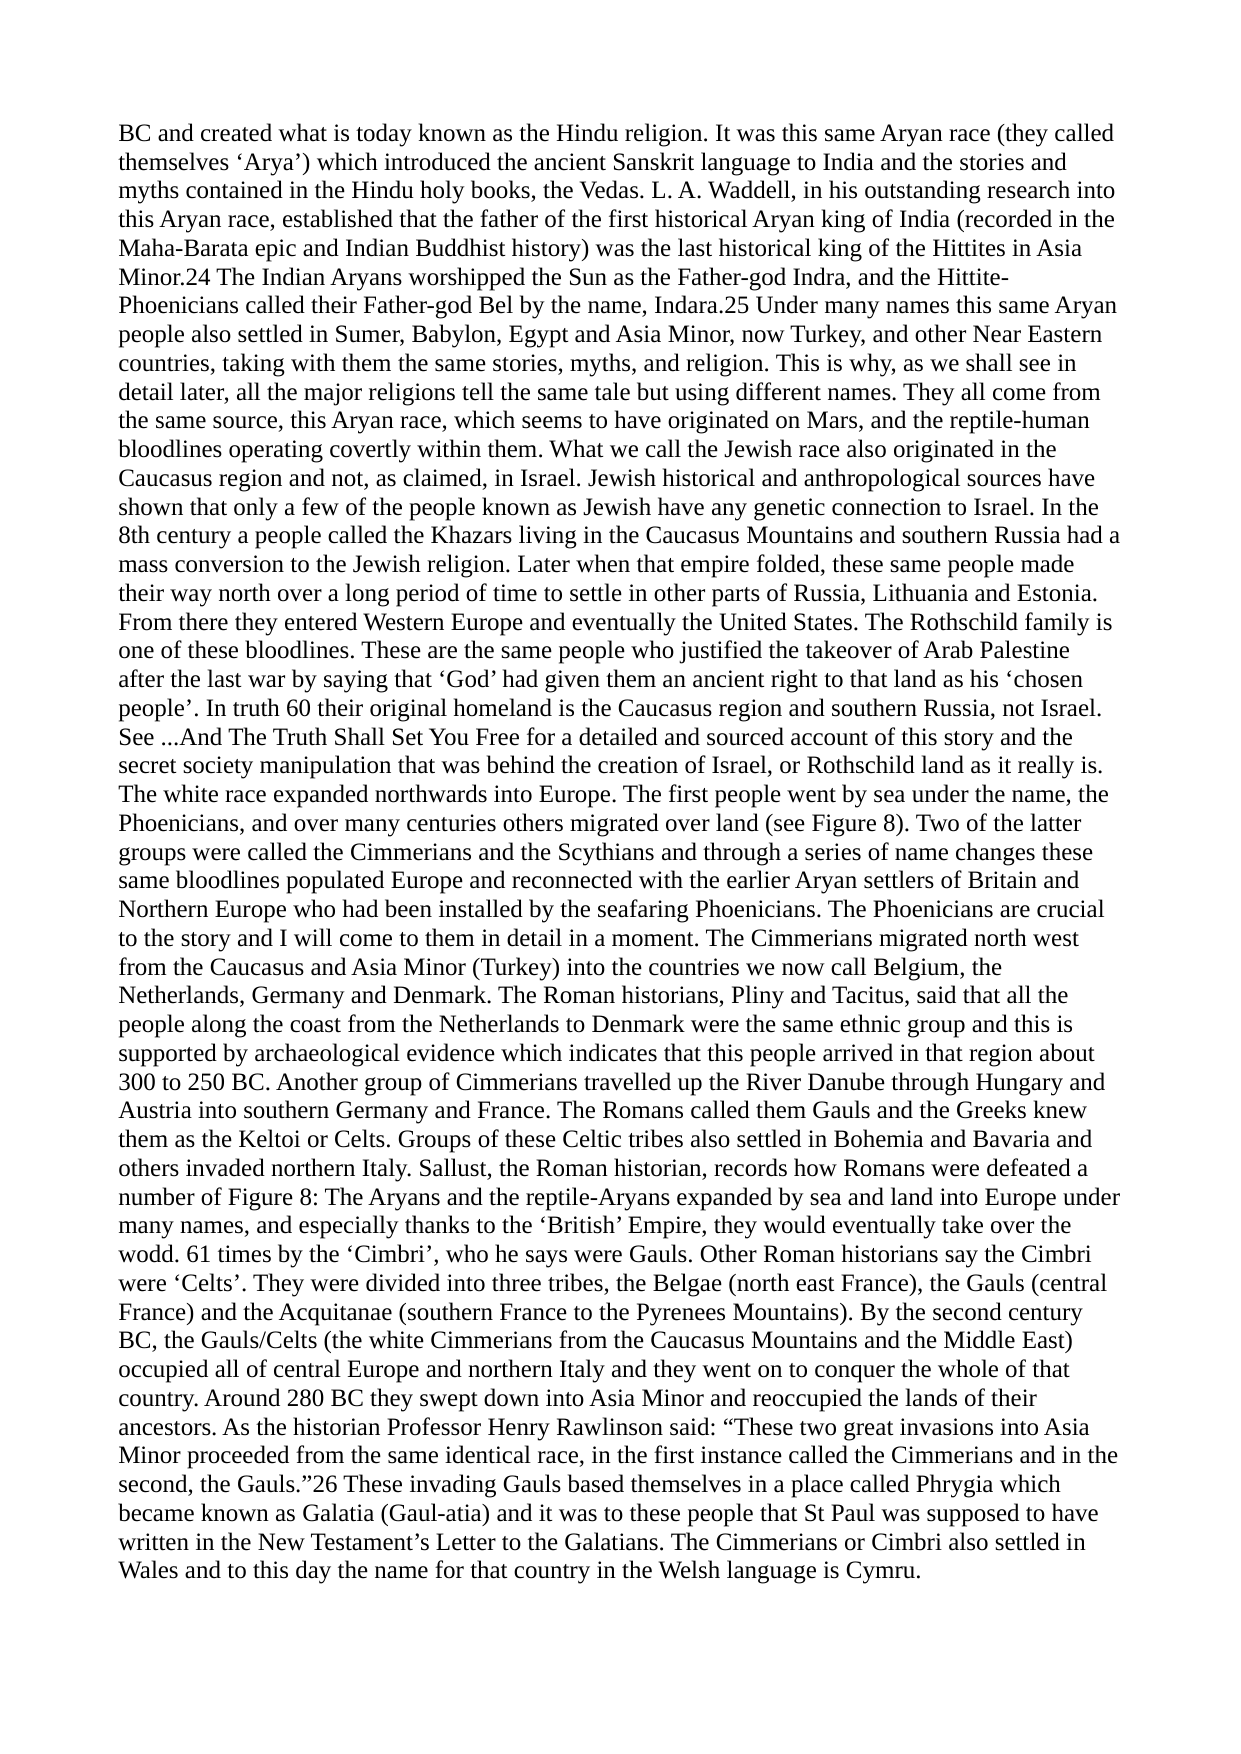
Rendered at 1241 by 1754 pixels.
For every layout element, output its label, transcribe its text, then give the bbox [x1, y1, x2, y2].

text BC and created what is today known as the Hindu religion. It was this same Aryan race (they called themselves ‘Arya’) which introduced the ancient Sanskrit language to India and the stories and myths contained in the Hindu holy books, the Vedas. L. A. Waddell, in his outstanding research into this Aryan race, established that the father of the first historical Aryan king of India (recorded in the Maha-Barata epic and Indian Buddhist history) was the last historical king of the Hittites in Asia Minor.24 The Indian Aryans worshipped the Sun as the Father-god Indra, and the Hittite-Phoenicians called their Father-god Bel by the name, Indara.25 Under many names this same Aryan people also settled in Sumer, Babylon, Egypt and Asia Minor, now Turkey, and other Near Eastern countries, taking with them the same stories, myths, and religion. This is why, as we shall see in detail later, all the major religions tell the same tale but using different names. They all come from the same source, this Aryan race, which seems to have originated on Mars, and the reptile-human bloodlines operating covertly within them. What we call the Jewish race also originated in the Caucasus region and not, as claimed, in Israel. Jewish historical and anthropological sources have shown that only a few of the people known as Jewish have any genetic connection to Israel. In the 8th century a people called the Khazars living in the Caucasus Mountains and southern Russia had a mass conversion to the Jewish religion. Later when that empire folded, these same people made their way north over a long period of time to settle in other parts of Russia, Lithuania and Estonia. From there they entered Western Europe and eventually the United States. The Rothschild family is one of these bloodlines. These are the same people who justified the takeover of Arab Palestine after the last war by saying that ‘God’ had given them an ancient right to that land as his ‘chosen people’. In truth 60 their original homeland is the Caucasus region and southern Russia, not Israel. See ...And The Truth Shall Set You Free for a detailed and sourced account of this story and the secret society manipulation that was behind the creation of Israel, or Rothschild land as it really is. The white race expanded northwards into Europe. The first people went by sea under the name, the Phoenicians, and over many centuries others migrated over land (see Figure 8). Two of the latter groups were called the Cimmerians and the Scythians and through a series of name changes these same bloodlines populated Europe and reconnected with the earlier Aryan settlers of Britain and Northern Europe who had been installed by the seafaring Phoenicians. The Phoenicians are crucial to the story and I will come to them in detail in a moment. The Cimmerians migrated north west from the Caucasus and Asia Minor (Turkey) into the countries we now call Belgium, the Netherlands, Germany and Denmark. The Roman historians, Pliny and Tacitus, said that all the people along the coast from the Netherlands to Denmark were the same ethnic group and this is supported by archaeological evidence which indicates that this people arrived in that region about 300 to 250 BC. Another group of Cimmerians travelled up the River Danube through Hungary and Austria into southern Germany and France. The Romans called them Gauls and the Greeks knew them as the Keltoi or Celts. Groups of these Celtic tribes also settled in Bohemia and Bavaria and others invaded northern Italy. Sallust, the Roman historian, records how Romans were defeated a number of Figure 8: The Aryans and the reptile-Aryans expanded by sea and land into Europe under many names, and especially thanks to the ‘British’ Empire, they would eventually take over the wodd. 61 times by the ‘Cimbri’, who he says were Gauls. Other Roman historians say the Cimbri were ‘Celts’. They were divided into three tribes, the Belgae (north east France), the Gauls (central France) and the Acquitanae (southern France to the Pyrenees Mountains). By the second century BC, the Gauls/Celts (the white Cimmerians from the Caucasus Mountains and the Middle East) occupied all of central Europe and northern Italy and they went on to conquer the whole of that country. Around 280 BC they swept down into Asia Minor and reoccupied the lands of their ancestors. As the historian Professor Henry Rawlinson said: “These two great invasions into Asia Minor proceeded from the same identical race, in the first instance called the Cimmerians and in the second, the Gauls.”26 These invading Gauls based themselves in a place called Phrygia which became known as Galatia (Gaul-atia) and it was to these people that St Paul was supposed to have written in the New Testament’s Letter to the Galatians. The Cimmerians or Cimbri also settled in Wales and to this day the name for that country in the Welsh language is Cymru. [118, 118, 1122, 1584]
